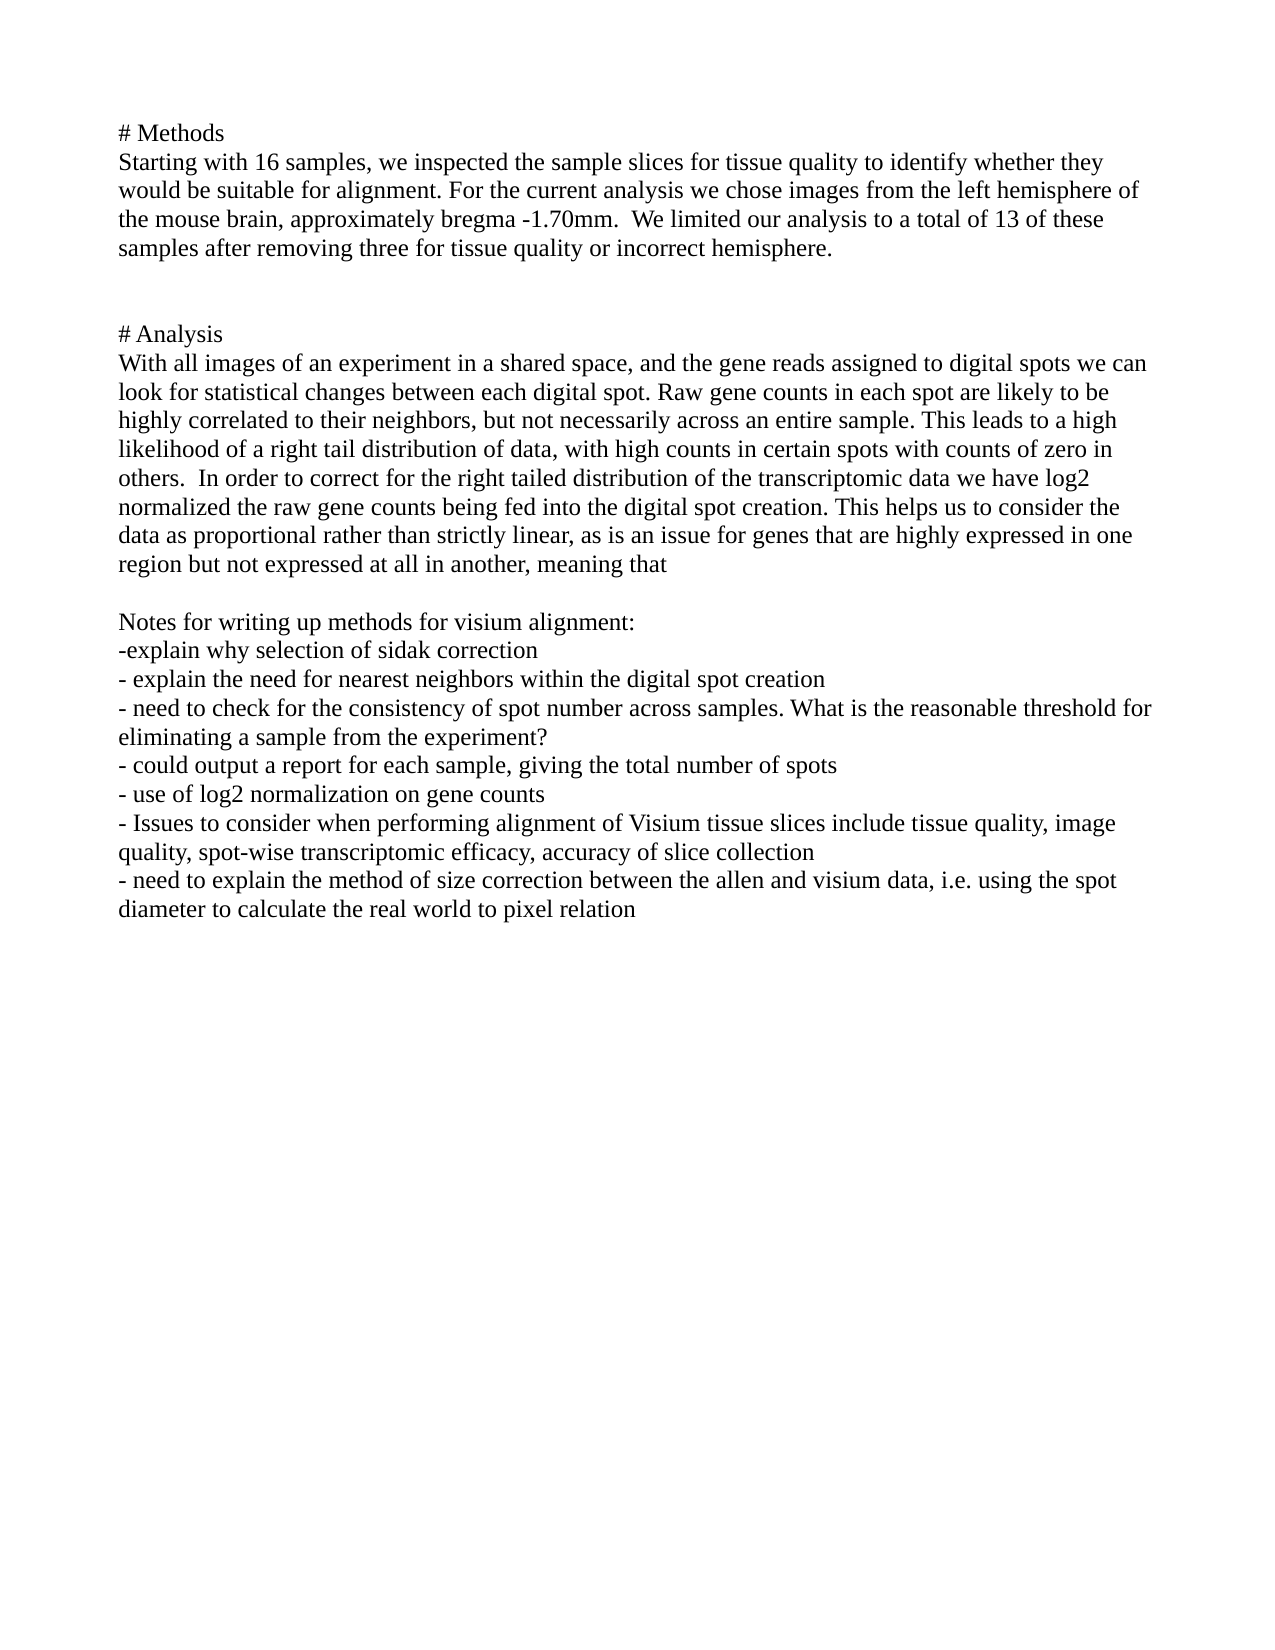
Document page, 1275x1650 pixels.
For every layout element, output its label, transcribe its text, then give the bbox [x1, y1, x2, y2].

text - need to explain the method of size correction between the allen and visium data, i.e. using the spot diameter to calculate the real world to pixel relation [118, 866, 1157, 923]
text - could output a report for each sample, giving the total number of spots [118, 751, 1157, 779]
text With all images of an experiment in a shared space, and the gene reads assigned to digital spots we can look for statistical changes between each digital spot. Raw gene counts in each spot are likely to be highly correlated to their neighbors, but not necessarily across an entire sample. This leads to a high likelihood of a right tail distribution of data, with high counts in certain spots with counts of zero in others. In order to correct for the right tailed distribution of the transcriptomic data we have log2 normalized the raw gene counts being fed into the digital spot creation. This helps us to consider the data as proportional rather than strictly linear, as is an issue for genes that are highly expressed in one region but not expressed at all in another, meaning that [118, 348, 1157, 578]
text - use of log2 normalization on gene counts [118, 779, 1157, 808]
text # Methods [118, 118, 1157, 147]
text Starting with 16 samples, we inspected the sample slices for tissue quality to identify whether they would be suitable for alignment. For the current analysis we chose images from the left hemisphere of the mouse brain, approximately bregma -1.70mm. We limited our analysis to a total of 13 of these samples after removing three for tissue quality or incorrect hemisphere. [118, 147, 1157, 262]
text -explain why selection of sidak correction [118, 636, 1157, 664]
text Notes for writing up methods for visium alignment: [118, 607, 1157, 636]
text - explain the need for nearest neighbors within the digital spot creation [118, 664, 1157, 693]
text - need to check for the consistency of spot number across samples. What is the reasonable threshold for eliminating a sample from the experiment? [118, 693, 1157, 751]
text # Analysis [118, 319, 1157, 348]
text - Issues to consider when performing alignment of Visium tissue slices include tissue quality, image quality, spot-wise transcriptomic efficacy, accuracy of slice collection [118, 808, 1157, 866]
